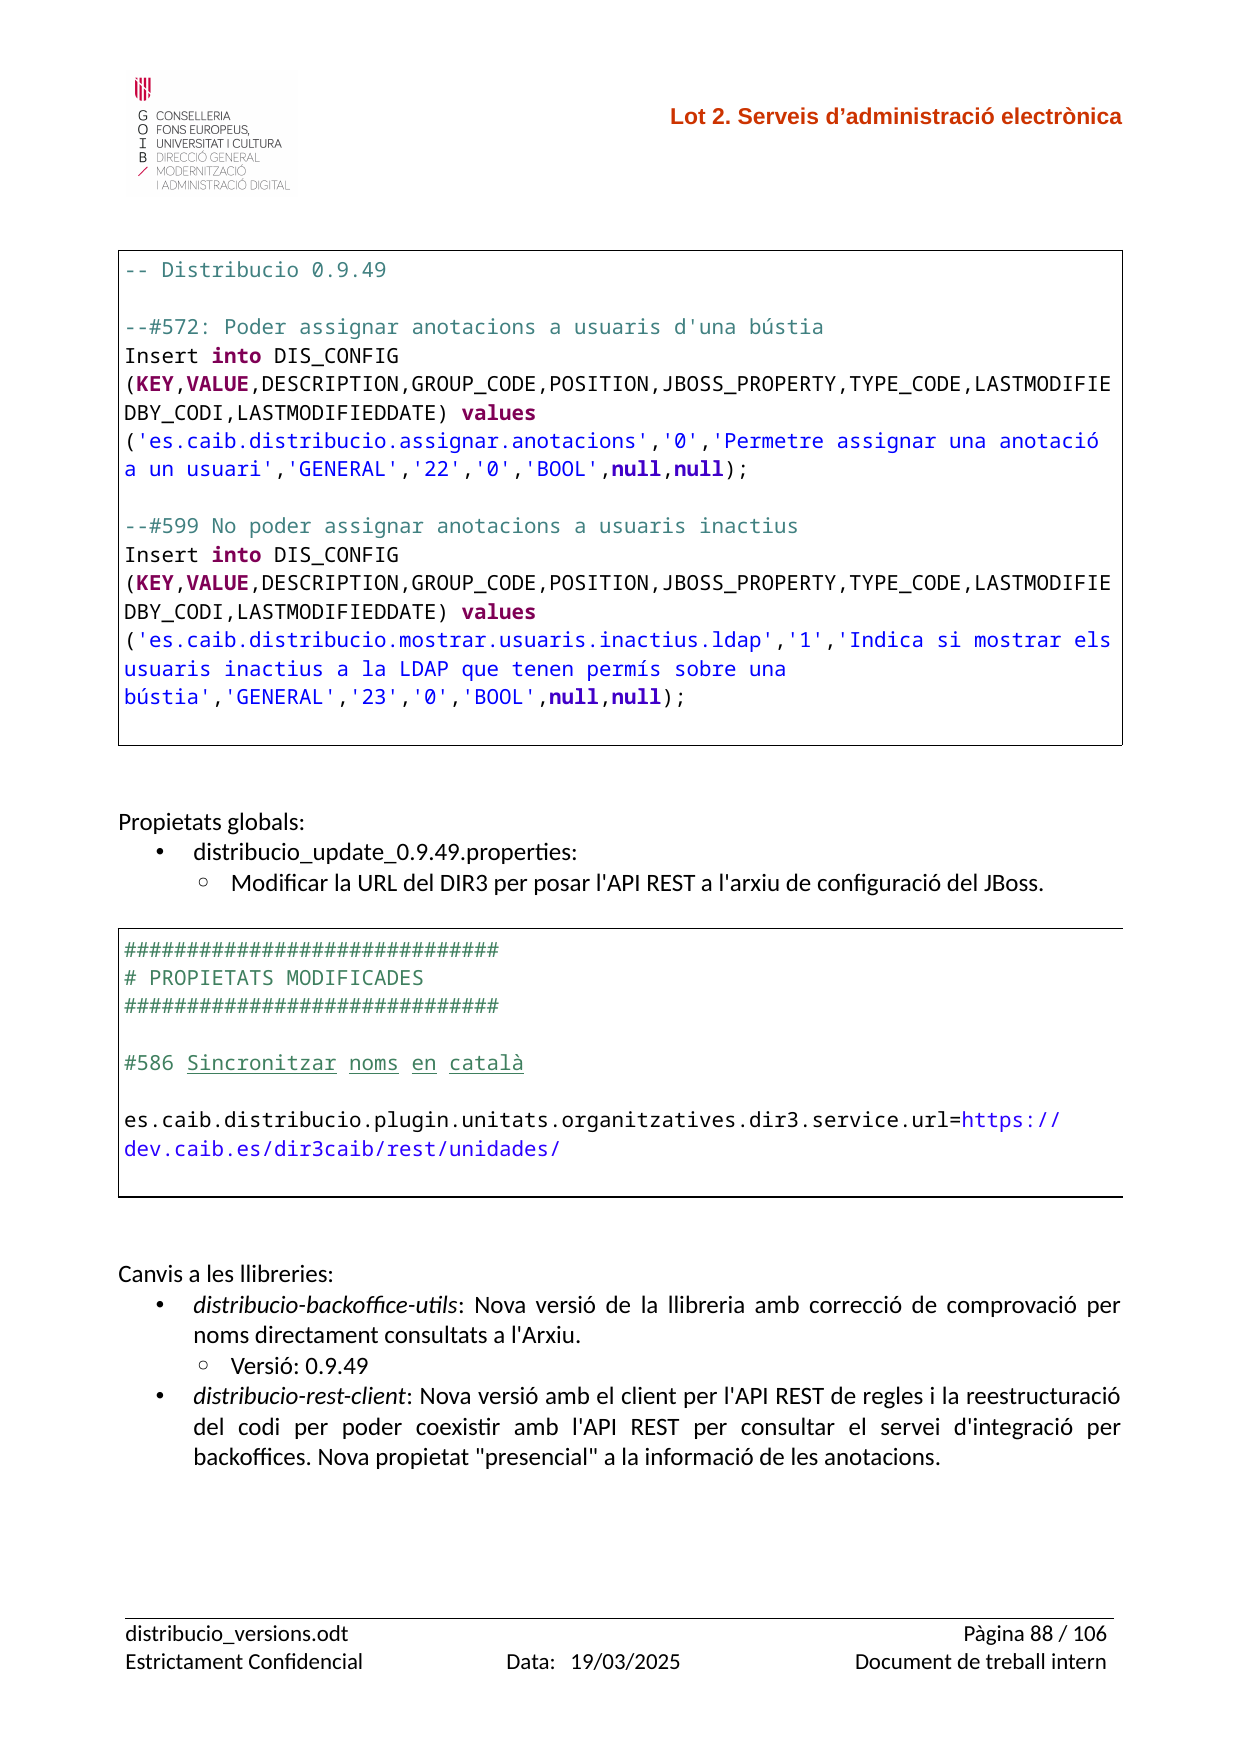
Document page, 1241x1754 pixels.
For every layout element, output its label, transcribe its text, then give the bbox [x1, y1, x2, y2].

list distribucio-rest-client: Nova versió amb el client per l'API REST de regles i la reestructuració del codi per poder coexistir amb l'API REST per consultar el servei d'integració per backoffices. Nova propietat "presencial" a la informació de les anotacions. [156, 1381, 1122, 1472]
list Versió: 0.9.49 [193, 1350, 1122, 1381]
text Propietats globals: [118, 806, 1122, 836]
picture [126, 70, 299, 197]
table_header -- Distribucio 0.9.49 --#572: Poder assignar anotacions a usuaris d'una bústia Insert into DIS_CONFIG (KEY,VALUE,DESCRIPTION,GROUP_CODE,POSITION,JBOSS_PROPERTY,TYPE_CODE,LASTMODIFIEDBY_CODI,LASTMODIFIEDDATE) values ('es.caib.distribucio.assignar.anotacions','0','Permetre assignar una anotació a un usuari','GENERAL','22','0','BOOL',null,null); --#599 No poder assignar anotacions a usuaris inactius Insert into DIS_CONFIG (KEY,VALUE,DESCRIPTION,GROUP_CODE,POSITION,JBOSS_PROPERTY,TYPE_CODE,LASTMODIFIEDBY_CODI,LASTMODIFIEDDATE) values ('es.caib.distribucio.mostrar.usuaris.inactius.ldap','1','Indica si mostrar els usuaris inactius a la LDAP que tenen permís sobre una bústia','GENERAL','23','0','BOOL',null,null); [119, 251, 1122, 745]
table_header ############################## # PROPIETATS MODIFICADES ############################## #586 Sincronitzar noms en català es.caib.distribucio.plugin.unitats.organitzatives.dir3.service.url=https://dev.caib.es/dir3caib/rest/unidades/ [119, 929, 1123, 1196]
list distribucio_update_0.9.49.properties: [156, 836, 1122, 867]
list Modificar la URL del DIR3 per posar l'API REST a l'arxiu de configuració del JBoss. [193, 867, 1122, 897]
list distribucio-backoffice-utils: Nova versió de la llibreria amb correcció de comprovació per noms directament consultats a l'Arxiu. [156, 1289, 1122, 1350]
text Canvis a les llibreries: [118, 1258, 1122, 1289]
